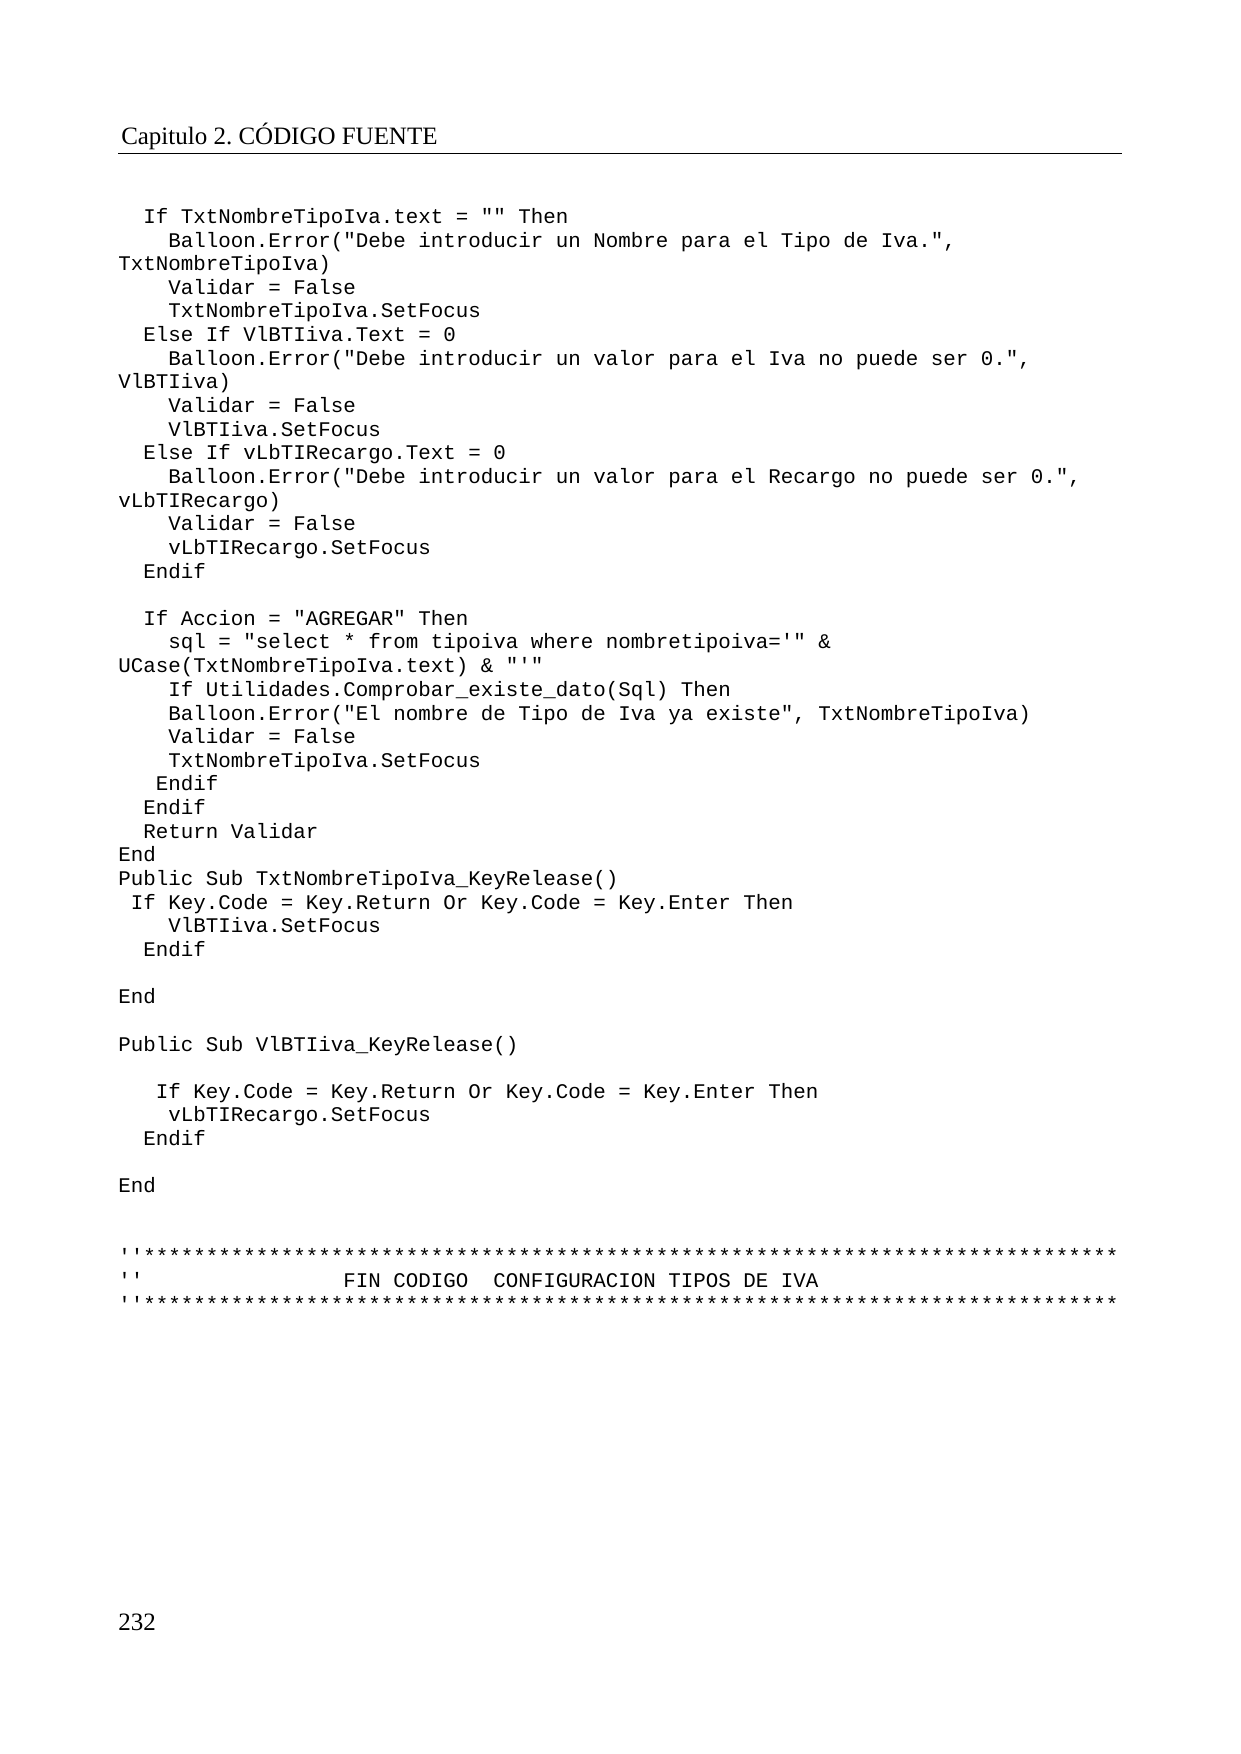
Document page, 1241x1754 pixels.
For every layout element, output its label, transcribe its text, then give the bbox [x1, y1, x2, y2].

text If Utilidades.Comprobar_existe_dato(Sql) Then [118, 679, 1122, 702]
text ''****************************************************************************** [118, 1294, 1122, 1317]
text ''****************************************************************************** [118, 1246, 1122, 1270]
text Validar = False [118, 726, 1122, 750]
text Endif [118, 1128, 1122, 1152]
text Balloon.Error("Debe introducir un Nombre para el Tipo de Iva.", TxtNombreTipoIva) [118, 229, 1122, 277]
text TxtNombreTipoIva.SetFocus [118, 301, 1122, 324]
text Endif [118, 561, 1122, 584]
text vLbTIRecargo.SetFocus [118, 537, 1122, 561]
text Balloon.Error("Debe introducir un valor para el Recargo no puede ser 0.", vLbTIRecargo) [118, 466, 1122, 513]
text VlBTIiva.SetFocus [118, 419, 1122, 442]
text VlBTIiva.SetFocus [118, 915, 1122, 939]
text Public Sub VlBTIiva_KeyRelease() [118, 1033, 1122, 1057]
text Public Sub TxtNombreTipoIva_KeyRelease() [118, 868, 1122, 892]
text Endif [118, 939, 1122, 963]
text Else If vLbTIRecargo.Text = 0 [118, 442, 1122, 466]
text If Accion = "AGREGAR" Then [118, 608, 1122, 632]
text Endif [118, 797, 1122, 821]
text '' FIN CODIGO CONFIGURACION TIPOS DE IVA [118, 1270, 1122, 1294]
text sql = "select * from tipoiva where nombretipoiva='" & UCase(TxtNombreTipoIva.text) & "'" [118, 632, 1122, 679]
text Else If VlBTIiva.Text = 0 [118, 324, 1122, 348]
text If TxtNombreTipoIva.text = "" Then [118, 206, 1122, 229]
text End [118, 986, 1122, 1010]
text Validar = False [118, 513, 1122, 537]
text vLbTIRecargo.SetFocus [118, 1104, 1122, 1128]
text If Key.Code = Key.Return Or Key.Code = Key.Enter Then [118, 1081, 1122, 1104]
text Balloon.Error("Debe introducir un valor para el Iva no puede ser 0.", VlBTIiva) [118, 348, 1122, 395]
text Endif [118, 773, 1122, 797]
text TxtNombreTipoIva.SetFocus [118, 750, 1122, 773]
text Validar = False [118, 277, 1122, 301]
text Validar = False [118, 395, 1122, 419]
text Return Validar [118, 821, 1122, 844]
text End [118, 1175, 1122, 1199]
text End [118, 844, 1122, 868]
text Balloon.Error("El nombre de Tipo de Iva ya existe", TxtNombreTipoIva) [118, 702, 1122, 726]
text If Key.Code = Key.Return Or Key.Code = Key.Enter Then [118, 892, 1122, 915]
